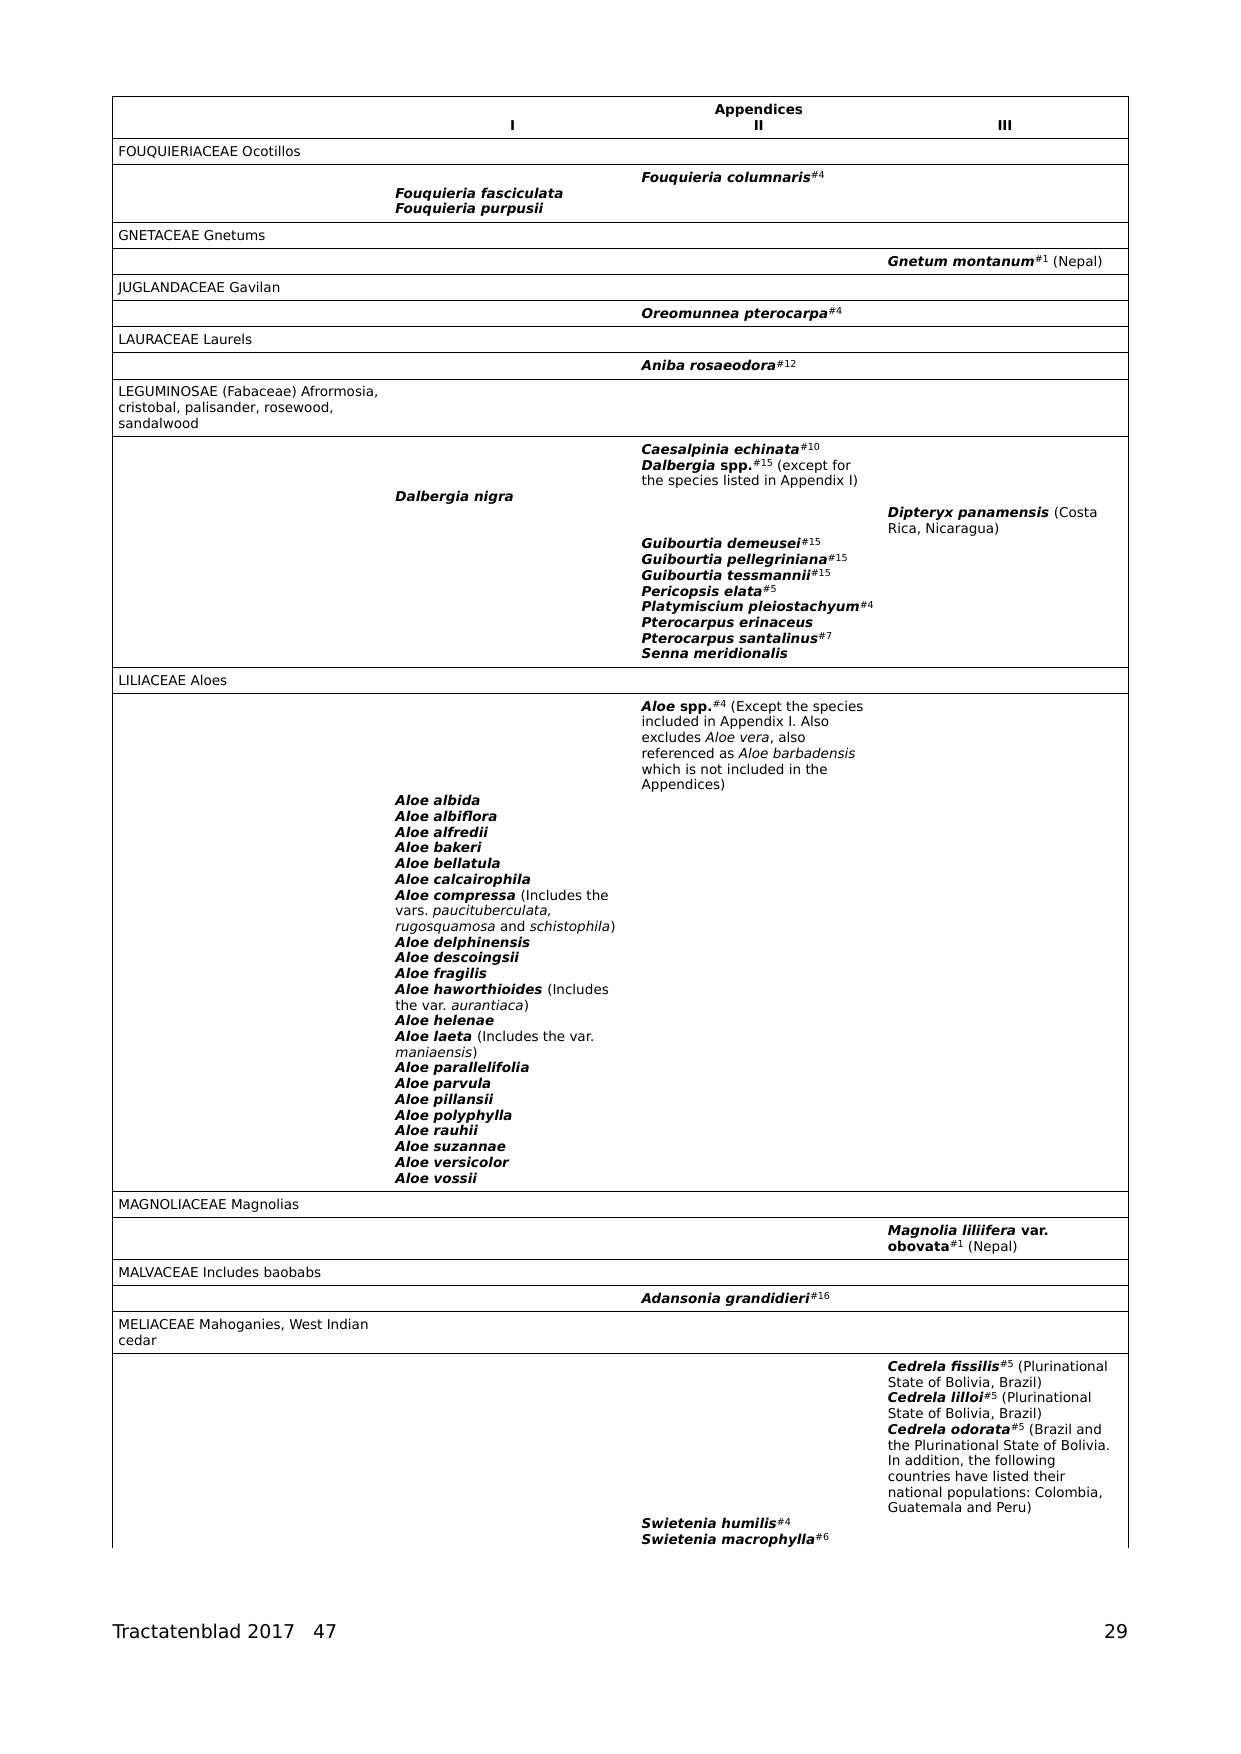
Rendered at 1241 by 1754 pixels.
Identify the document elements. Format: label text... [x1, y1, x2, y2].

table_cell Aloe albida [389, 793, 635, 809]
table_cell [113, 1092, 389, 1107]
table_cell [635, 824, 882, 840]
table_cell Fouquieria columnaris#4 [635, 165, 882, 185]
table_cell [113, 568, 389, 583]
table_cell [113, 1108, 389, 1123]
table_cell [389, 646, 635, 667]
table_cell Oreomunnea pterocarpa#4 [635, 301, 882, 326]
table_cell [882, 568, 1128, 583]
table_cell [113, 631, 389, 646]
table_cell [113, 1422, 389, 1516]
table_cell Aloe vossii [389, 1170, 635, 1191]
table_cell [635, 809, 882, 824]
table_header [113, 97, 389, 117]
table_cell [113, 1123, 389, 1139]
table_cell Aloe haworthioides (Includes the var. aurantiaca) [389, 982, 635, 1013]
table_cell Aloe parvula [389, 1076, 635, 1092]
table_cell [113, 1354, 389, 1390]
table_cell [635, 1218, 882, 1259]
table_cell [389, 327, 1128, 352]
table_cell [113, 1516, 389, 1532]
table_cell [113, 856, 389, 872]
table_cell [882, 694, 1128, 793]
table_cell [389, 275, 1128, 300]
table_cell [882, 966, 1128, 982]
table_cell Aloe spp.#4 (Except the species included in Appendix I. Also excludes Aloe vera, also referenced as Aloe barbadensis which is not included in the Appendices) [635, 694, 882, 793]
table_cell [389, 1312, 1128, 1353]
table_cell [113, 1076, 389, 1092]
table_cell [635, 489, 882, 505]
table_cell [635, 793, 882, 809]
table_cell [635, 935, 882, 950]
table_header [389, 97, 635, 117]
table_cell Guibourtia pellegriniana#15 [635, 552, 882, 568]
table_cell [113, 599, 389, 615]
table_cell [635, 1060, 882, 1076]
table_cell [635, 1170, 882, 1191]
table_cell [113, 809, 389, 824]
table_cell [882, 982, 1128, 1013]
table_cell [635, 982, 882, 1013]
table_cell Pericopsis elata#5 [635, 583, 882, 599]
table_cell [389, 568, 635, 583]
table_cell [635, 249, 882, 274]
table_cell [113, 353, 389, 378]
table_cell [389, 1516, 635, 1532]
table_cell Dipteryx panamensis (Costa Rica, Nicaragua) [882, 505, 1128, 536]
table_cell [389, 1532, 635, 1547]
table_cell [882, 646, 1128, 667]
table_cell LILIACEAE Aloes [113, 668, 389, 693]
table_cell [113, 489, 389, 505]
table_cell [389, 1192, 1128, 1217]
table_cell [635, 1108, 882, 1123]
table_cell Pterocarpus santalinus#7 [635, 631, 882, 646]
table_cell [882, 1170, 1128, 1191]
table_cell [113, 1155, 389, 1170]
table_cell [389, 1354, 635, 1390]
table_cell [882, 935, 1128, 950]
table_cell [882, 887, 1128, 934]
table_cell [389, 615, 635, 631]
table_cell LEGUMINOSAE (Fabaceae) Afrormosia, cristobal, palisander, rosewood, sandalwood [113, 380, 389, 436]
table_cell [389, 552, 635, 568]
table_cell [882, 793, 1128, 809]
table_cell [113, 301, 389, 326]
table_cell Fouquieria fasciculata [389, 185, 635, 201]
table_cell [635, 1354, 882, 1390]
table_cell [635, 1139, 882, 1155]
table_header [882, 97, 1128, 117]
table_cell [389, 380, 635, 436]
table_cell [635, 1390, 882, 1422]
table_cell [635, 840, 882, 856]
table_cell Aloe compressa (Includes the vars. paucituberculata, rugosquamosa and schistophila) [389, 887, 635, 934]
table_cell [113, 437, 389, 457]
table_cell [389, 668, 1128, 693]
table_cell MALVACEAE Includes baobabs [113, 1260, 389, 1285]
table_cell Dalbergia spp.#15 (except for the species listed in Appendix I) [635, 458, 882, 489]
table_cell [113, 118, 389, 138]
table_cell [389, 599, 635, 615]
table_cell [635, 1123, 882, 1139]
table_cell Aloe versicolor [389, 1155, 635, 1170]
table_cell [882, 615, 1128, 631]
table_cell [882, 1108, 1128, 1123]
table_cell [882, 872, 1128, 887]
table_cell [635, 950, 882, 966]
table_cell [882, 840, 1128, 856]
table_cell Swietenia humilis#4 [635, 1516, 882, 1532]
table_cell [113, 646, 389, 667]
table_cell [389, 249, 635, 274]
table_cell Aloe parallelifolia [389, 1060, 635, 1076]
table_cell Senna meridionalis [635, 646, 882, 667]
table_cell [113, 1286, 389, 1311]
table_cell Guibourtia demeusei#15 [635, 536, 882, 552]
table_cell [113, 950, 389, 966]
table_cell [113, 583, 389, 599]
table_cell [882, 1155, 1128, 1170]
table_cell [882, 1123, 1128, 1139]
table_cell Aloe helenae [389, 1013, 635, 1029]
table_cell LAURACEAE Laurels [113, 327, 389, 352]
table_cell [389, 694, 635, 793]
table_cell [635, 185, 882, 201]
table_cell Cedrela lilloi#5 (Plurinational State of Bolivia, Brazil) [882, 1390, 1128, 1422]
table_cell [389, 1286, 635, 1311]
table_cell [113, 536, 389, 552]
table_cell [635, 887, 882, 934]
table_cell [389, 458, 635, 489]
table_cell Aloe albiflora [389, 809, 635, 824]
table_cell FOUQUIERIACEAE Ocotillos [113, 139, 389, 164]
table_cell [882, 1092, 1128, 1107]
table_cell [113, 982, 389, 1013]
table_cell Aloe fragilis [389, 966, 635, 982]
table_cell [882, 552, 1128, 568]
table_cell [389, 536, 635, 552]
table_cell [113, 165, 389, 185]
table_cell [389, 165, 635, 185]
table_cell [882, 1139, 1128, 1155]
table_cell [882, 437, 1128, 457]
table_cell JUGLANDACEAE Gavilan [113, 275, 389, 300]
table_cell [113, 887, 389, 934]
table_cell Fouquieria purpusii [389, 201, 635, 222]
table_cell Aloe suzannae [389, 1139, 635, 1155]
table_cell [635, 1013, 882, 1029]
table_cell [113, 458, 389, 489]
table_cell [882, 599, 1128, 615]
table_cell [882, 1029, 1128, 1060]
table_cell [882, 950, 1128, 966]
table_cell [635, 856, 882, 872]
table_cell [113, 1029, 389, 1060]
table_cell [882, 489, 1128, 505]
table_cell [389, 223, 1128, 248]
table_cell Aloe bakeri [389, 840, 635, 856]
table_cell [113, 552, 389, 568]
table_cell [882, 185, 1128, 201]
table_cell Caesalpinia echinata#10 [635, 437, 882, 457]
table_cell [389, 583, 635, 599]
table_cell Cedrela fissilis#5 (Plurinational State of Bolivia, Brazil) [882, 1354, 1128, 1390]
table_cell [635, 872, 882, 887]
table_cell [882, 631, 1128, 646]
table_cell [635, 1092, 882, 1107]
table_cell [635, 1076, 882, 1092]
table_cell [882, 201, 1128, 222]
table_cell [882, 1013, 1128, 1029]
table_cell [113, 966, 389, 982]
table_cell [113, 694, 389, 793]
table_cell GNETACEAE Gnetums [113, 223, 389, 248]
table_cell [635, 380, 882, 436]
table_cell [882, 536, 1128, 552]
table_cell Aloe rauhii [389, 1123, 635, 1139]
table_cell [113, 935, 389, 950]
table_cell [113, 840, 389, 856]
table_cell [389, 1390, 635, 1422]
table_cell [389, 505, 635, 536]
table_cell [389, 139, 1128, 164]
table_cell Aloe pillansii [389, 1092, 635, 1107]
table_cell [113, 249, 389, 274]
table_cell [113, 505, 389, 536]
table_cell [635, 201, 882, 222]
table_header Appendices [635, 97, 882, 117]
table_cell [882, 856, 1128, 872]
table_cell [113, 1390, 389, 1422]
table_cell [389, 301, 635, 326]
table_cell [389, 1422, 635, 1516]
table_cell [389, 353, 635, 378]
table_cell Aloe bellatula [389, 856, 635, 872]
table_cell [113, 1532, 389, 1547]
table_cell Aniba rosaeodora#12 [635, 353, 882, 378]
table_cell II [635, 118, 882, 138]
table_cell [113, 793, 389, 809]
table_cell [635, 1155, 882, 1170]
table_cell [882, 1286, 1128, 1311]
table_cell [882, 301, 1128, 326]
table_cell [882, 1076, 1128, 1092]
table_cell [635, 1422, 882, 1516]
table_cell [882, 165, 1128, 185]
table_cell Pterocarpus erinaceus [635, 615, 882, 631]
table_cell [882, 583, 1128, 599]
table_cell Aloe alfredii [389, 824, 635, 840]
table_cell Adansonia grandidieri#16 [635, 1286, 882, 1311]
table_cell III [882, 118, 1128, 138]
table_cell Gnetum montanum#1 (Nepal) [882, 249, 1128, 274]
table_cell [882, 353, 1128, 378]
table_cell [882, 824, 1128, 840]
table_cell [635, 1029, 882, 1060]
table_cell [113, 201, 389, 222]
table_cell Swietenia macrophylla#6 [635, 1532, 882, 1547]
table_cell Aloe polyphylla [389, 1108, 635, 1123]
table_cell MAGNOLIACEAE Magnolias [113, 1192, 389, 1217]
table_cell [389, 1218, 635, 1259]
table_cell Dalbergia nigra [389, 489, 635, 505]
table_cell [113, 1013, 389, 1029]
table_cell [635, 966, 882, 982]
table_cell [882, 809, 1128, 824]
table_cell Aloe descoingsii [389, 950, 635, 966]
table_cell Aloe laeta (Includes the var. maniaensis) [389, 1029, 635, 1060]
table_cell [389, 437, 635, 457]
table_cell [635, 505, 882, 536]
table_cell Cedrela odorata#5 (Brazil and the Plurinational State of Bolivia. In addition, the following countries have listed their national populations: Colombia, Guatemala and Peru) [882, 1422, 1128, 1516]
table_cell [882, 458, 1128, 489]
table_cell Platymiscium pleiostachyum#4 [635, 599, 882, 615]
table_cell [882, 1516, 1128, 1532]
table_cell Magnolia liliifera var. obovata#1 (Nepal) [882, 1218, 1128, 1259]
table_cell [113, 615, 389, 631]
table_cell [882, 1060, 1128, 1076]
table_cell [389, 631, 635, 646]
table_cell [882, 380, 1128, 436]
table_cell Aloe delphinensis [389, 935, 635, 950]
table_cell MELIACEAE Mahoganies, West Indian cedar [113, 1312, 389, 1353]
table_cell Guibourtia tessmannii#15 [635, 568, 882, 583]
table_cell [113, 1218, 389, 1259]
table_cell [113, 1139, 389, 1155]
table_cell I [389, 118, 635, 138]
table_cell Aloe calcairophila [389, 872, 635, 887]
table_cell [113, 1060, 389, 1076]
table_cell [113, 824, 389, 840]
table_cell [389, 1260, 1128, 1285]
table_cell [113, 185, 389, 201]
table_cell [113, 872, 389, 887]
table_cell [882, 1532, 1128, 1547]
table_cell [113, 1170, 389, 1191]
